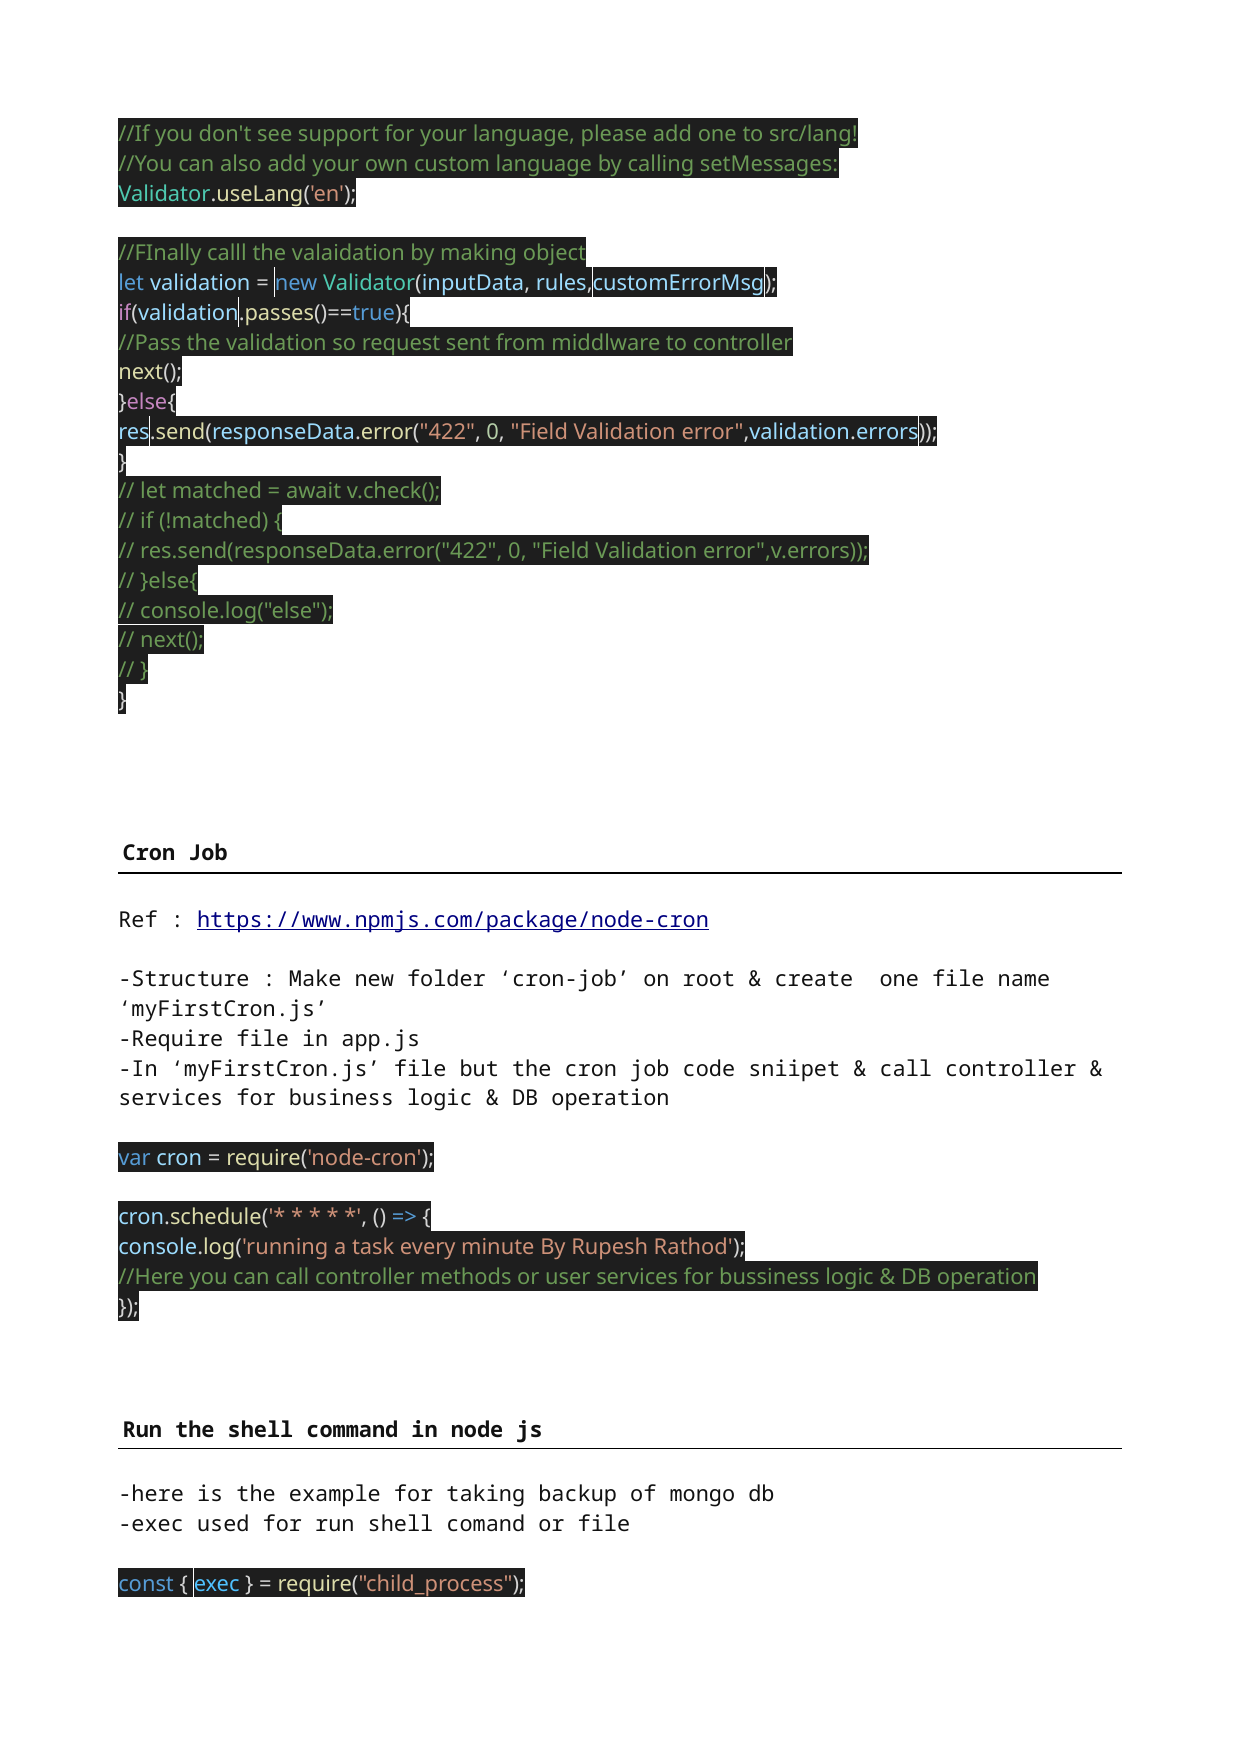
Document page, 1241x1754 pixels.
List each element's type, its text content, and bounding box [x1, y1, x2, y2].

text let validation = new Validator(inputData, rules,customErrorMsg); [118, 267, 1122, 297]
text // let matched = await v.check(); [118, 476, 1122, 505]
text } [118, 684, 1122, 714]
text -In ‘myFirstCron.js’ file but the cron job code sniipet & call controller & services for business logic & DB operation [118, 1052, 1122, 1112]
text //You can also add your own custom language by calling setMessages: [118, 148, 1122, 178]
text // res.send(responseData.error("422", 0, "Field Validation error",v.errors)); [118, 535, 1122, 565]
text // next(); [118, 624, 1122, 654]
text console.log('running a task every minute By Rupesh Rathod'); [118, 1231, 1122, 1261]
text //If you don't see support for your language, please add one to src/lang! [118, 118, 1122, 148]
text //Here you can call controller methods or user services for bussiness logic & DB operation [118, 1261, 1122, 1291]
text const { exec } = require("child_process"); [118, 1568, 1122, 1597]
text //FInally calll the valaidation by making object [118, 237, 1122, 267]
text -exec used for run shell comand or file [118, 1508, 1122, 1538]
text -Require file in app.js [118, 1023, 1122, 1052]
text next(); [118, 356, 1122, 386]
text res.send(responseData.error("422", 0, "Field Validation error",validation.errors)); [118, 416, 1122, 446]
text Run the shell command in node js [118, 1410, 1122, 1448]
text } [118, 446, 1122, 476]
text Cron Job [118, 833, 1122, 872]
text // }else{ [118, 565, 1122, 595]
text //Pass the validation so request sent from middlware to controller [118, 327, 1122, 356]
text }else{ [118, 386, 1122, 416]
text }); [118, 1291, 1122, 1321]
text cron.schedule('* * * * *', () => { [118, 1201, 1122, 1231]
text var cron = require('node-cron'); [118, 1142, 1122, 1172]
text if(validation.passes()==true){ [118, 297, 1122, 327]
text // } [118, 654, 1122, 684]
text Ref : https://www.npmjs.com/package/node-cron [118, 903, 1122, 933]
text -here is the example for taking backup of mongo db [118, 1478, 1122, 1508]
text // if (!matched) { [118, 505, 1122, 535]
text Validator.useLang('en'); [118, 178, 1122, 207]
text // console.log("else"); [118, 595, 1122, 624]
text -Structure : Make new folder ‘cron-job’ on root & create one file name ‘myFirstCron.js’ [118, 963, 1122, 1023]
